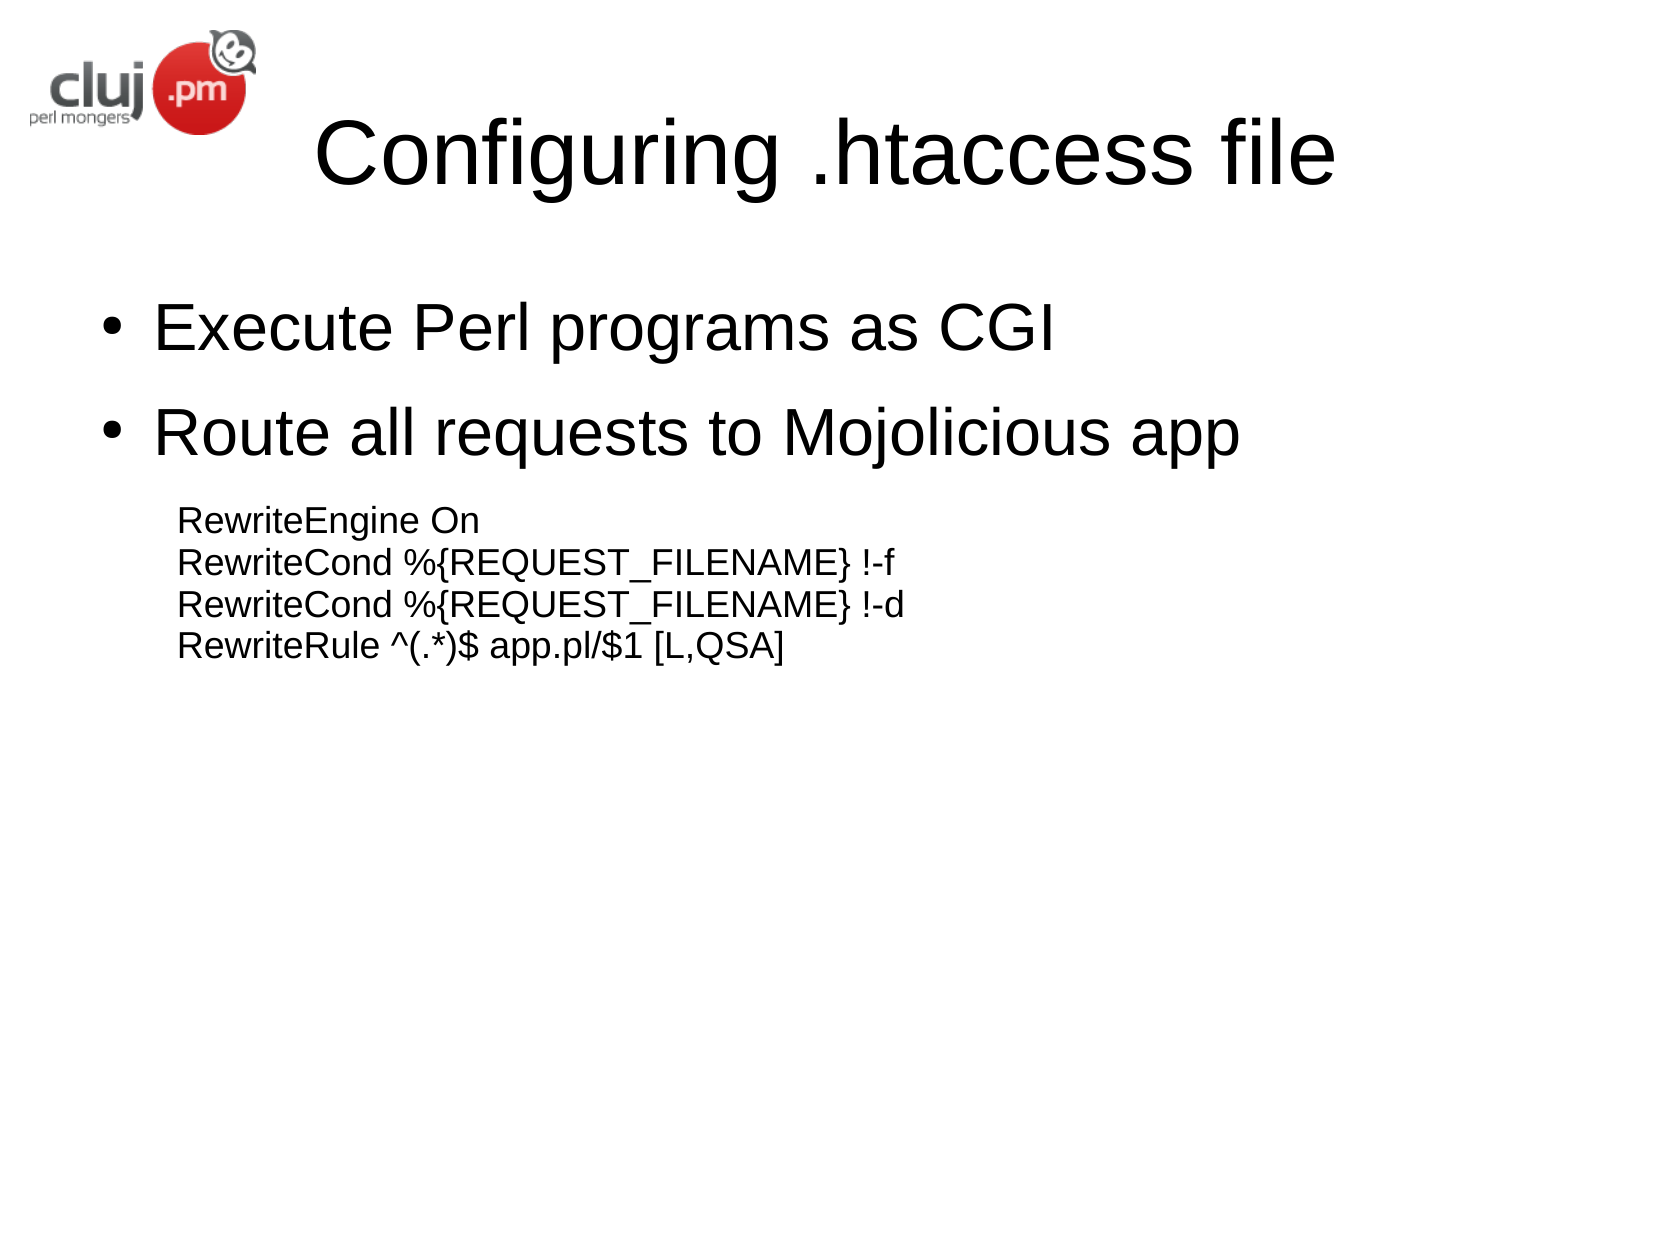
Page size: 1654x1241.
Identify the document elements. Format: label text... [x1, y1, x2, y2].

title Configuring .htaccess file [82, 49, 1571, 257]
text_box RewriteEngine On RewriteCond %{REQUEST_FILENAME} !-f RewriteCond %{REQUEST_FILENAME} !-d RewriteRule ^(.*)$ app.pl/$1 [L,QSA] [162, 491, 1507, 759]
picture [30, 30, 256, 135]
list Execute Perl programs as CGI Route all requests to Mojolicious app [82, 290, 1538, 1010]
